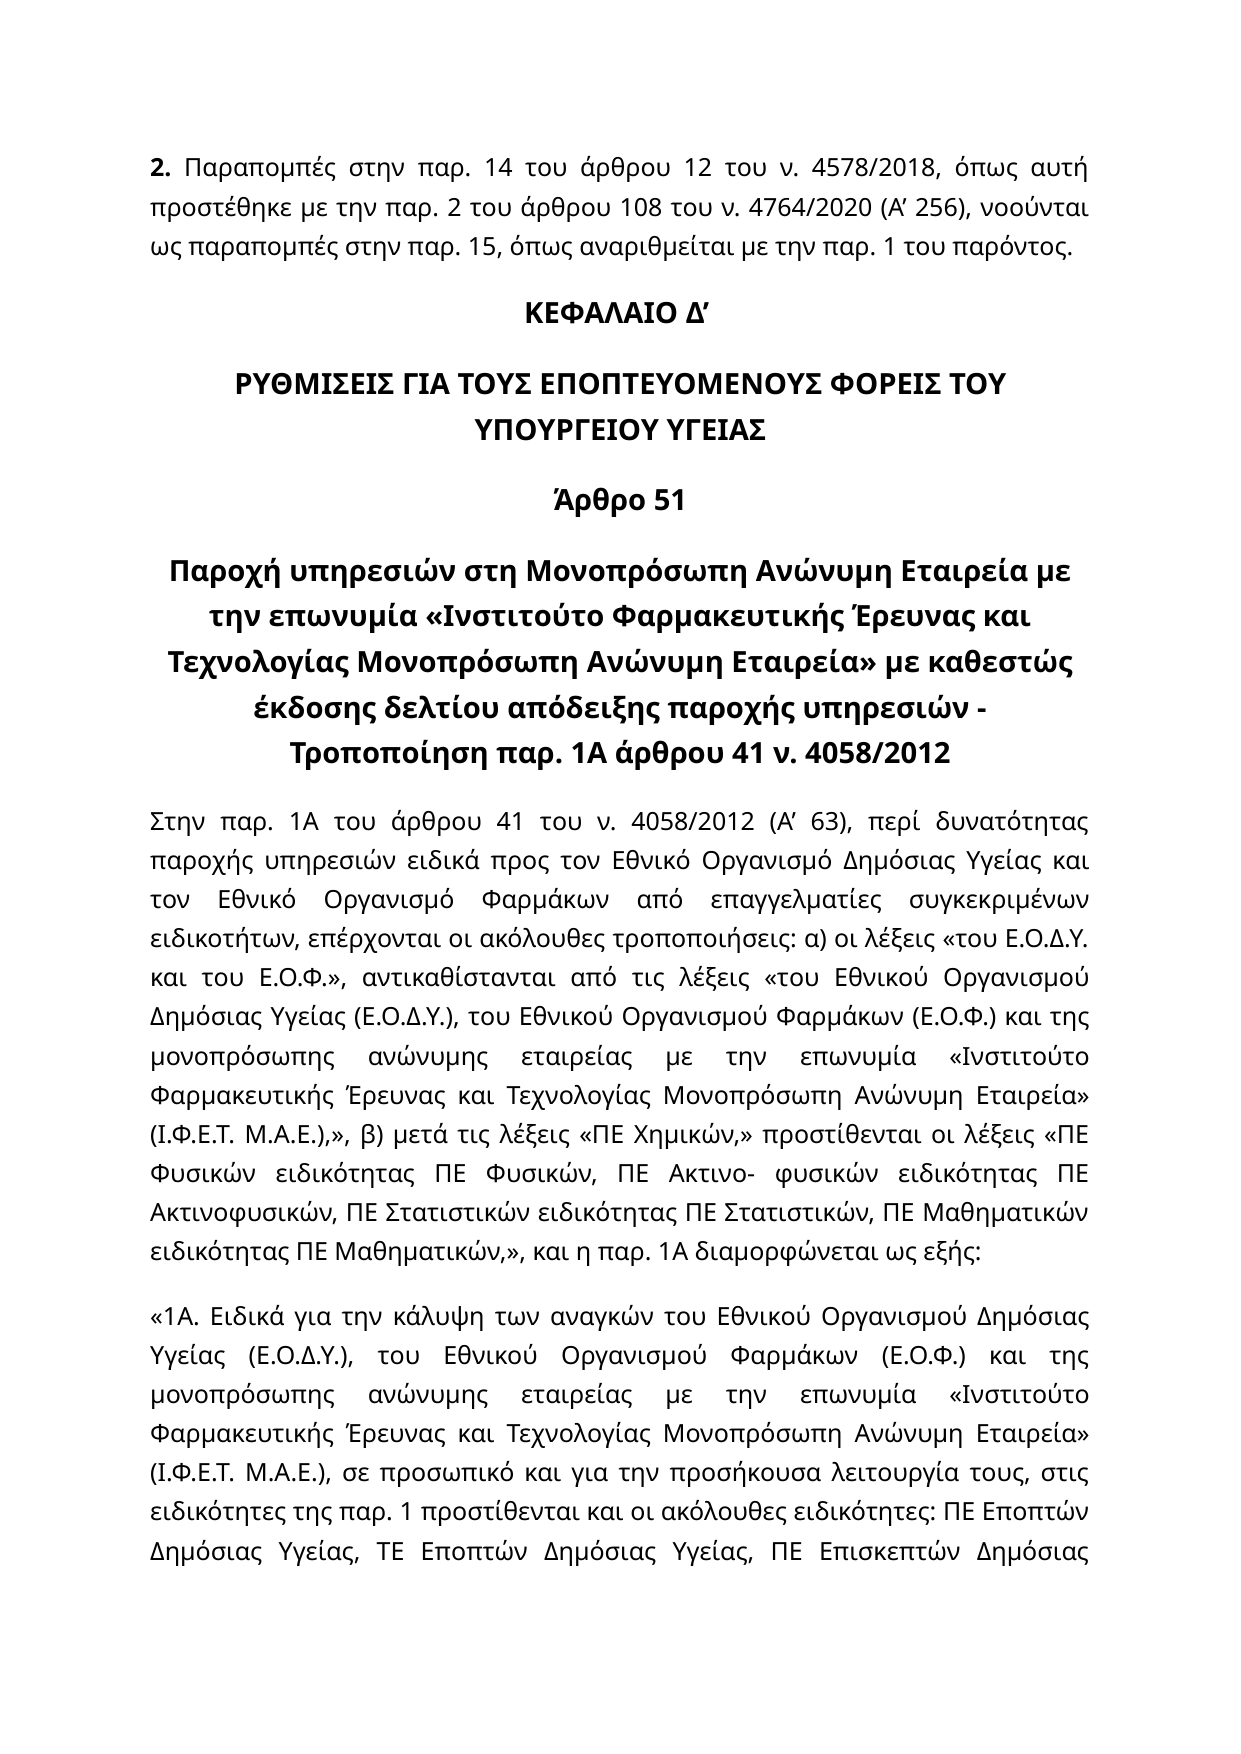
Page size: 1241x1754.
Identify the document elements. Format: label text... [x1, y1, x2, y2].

subtitle ΚΕΦΑΛΑΙΟ Δ’ [150, 292, 1090, 332]
text «1Α. Ειδικά για την κάλυψη των αναγκών του Εθνικού Οργανισμού Δημόσιας Υγείας (Ε.Ο.Δ.Υ.), του Εθνικού Οργανισμού Φαρμάκων (Ε.Ο.Φ.) και της μονοπρόσωπης ανώνυμης εταιρείας με την επωνυμία «Ινστιτούτο Φαρμακευτικής Έρευνας και Τεχνολογίας Μονοπρόσωπη Ανώνυμη Εταιρεία» (Ι.Φ.Ε.Τ. Μ.Α.Ε.), σε προσωπικό και για την προσήκουσα λειτουργία τους, στις ειδικότητες της παρ. 1 προστίθενται και οι ακόλουθες ειδικότητες: ΠΕ Εποπτών Δημόσιας Υγείας, ΤΕ Εποπτών Δημόσιας Υγείας, ΠΕ Επισκεπτών Δημόσιας [150, 1298, 1090, 1567]
text Στην παρ. 1Α του άρθρου 41 του ν. 4058/2012 (Α’ 63), περί δυνατότητας παροχής υπηρεσιών ειδικά προς τον Εθνικό Οργανισμό Δημόσιας Υγείας και τον Εθνικό Οργανισμό Φαρμάκων από επαγγελματίες συγκεκριμένων ειδικοτήτων, επέρχονται οι ακόλουθες τροποποιήσεις: α) οι λέξεις «του Ε.Ο.Δ.Υ. και του Ε.Ο.Φ.», αντικαθίστανται από τις λέξεις «του Εθνικού Οργανισμού Δημόσιας Υγείας (Ε.Ο.Δ.Υ.), του Εθνικού Οργανισμού Φαρμάκων (Ε.Ο.Φ.) και της μονοπρόσωπης ανώνυμης εταιρείας με την επωνυμία «Ινστιτούτο Φαρμακευτικής Έρευνας και Τεχνολογίας Μονοπρόσωπη Ανώνυμη Εταιρεία» (Ι.Φ.Ε.Τ. Μ.Α.Ε.),», β) μετά τις λέξεις «ΠE Χημικών,» προστίθενται οι λέξεις «ΠΕ Φυσικών ειδικότητας ΠΕ Φυσικών, ΠΕ Ακτινο- φυσικών ειδικότητας ΠΕ Ακτινοφυσικών, ΠΕ Στατιστικών ειδικότητας ΠΕ Στατιστικών, ΠΕ Μαθηματικών ειδικότητας ΠΕ Μαθηματικών,», και η παρ. 1Α διαμορφώνεται ως εξής: [150, 803, 1090, 1268]
subtitle ΡΥΘΜΙΣΕΙΣ ΓΙΑ ΤΟΥΣ ΕΠΟΠΤΕΥΟΜΕΝΟΥΣ ΦΟΡΕΙΣ ΤΟΥ ΥΠΟΥΡΓΕΙΟΥ ΥΓΕΙΑΣ [150, 363, 1090, 448]
text 2. Παραπομπές στην παρ. 14 του άρθρου 12 του ν. 4578/2018, όπως αυτή προστέθηκε με την παρ. 2 του άρθρου 108 του ν. 4764/2020 (Α’ 256), νοούνται ως παραπομπές στην παρ. 15, όπως αναριθμείται με την παρ. 1 του παρόντος. [150, 150, 1090, 262]
subtitle Παροχή υπηρεσιών στη Μονοπρόσωπη Ανώνυμη Εταιρεία με την επωνυμία «Ινστιτούτο Φαρμακευτικής Έρευνας και Τεχνολογίας Μονοπρόσωπη Ανώνυμη Εταιρεία» με καθεστώς έκδοσης δελτίου απόδειξης παροχής υπηρεσιών - Τροποποίηση παρ. 1Α άρθρου 41 ν. 4058/2012 [150, 550, 1090, 772]
subtitle Άρθρο 51 [150, 479, 1090, 519]
